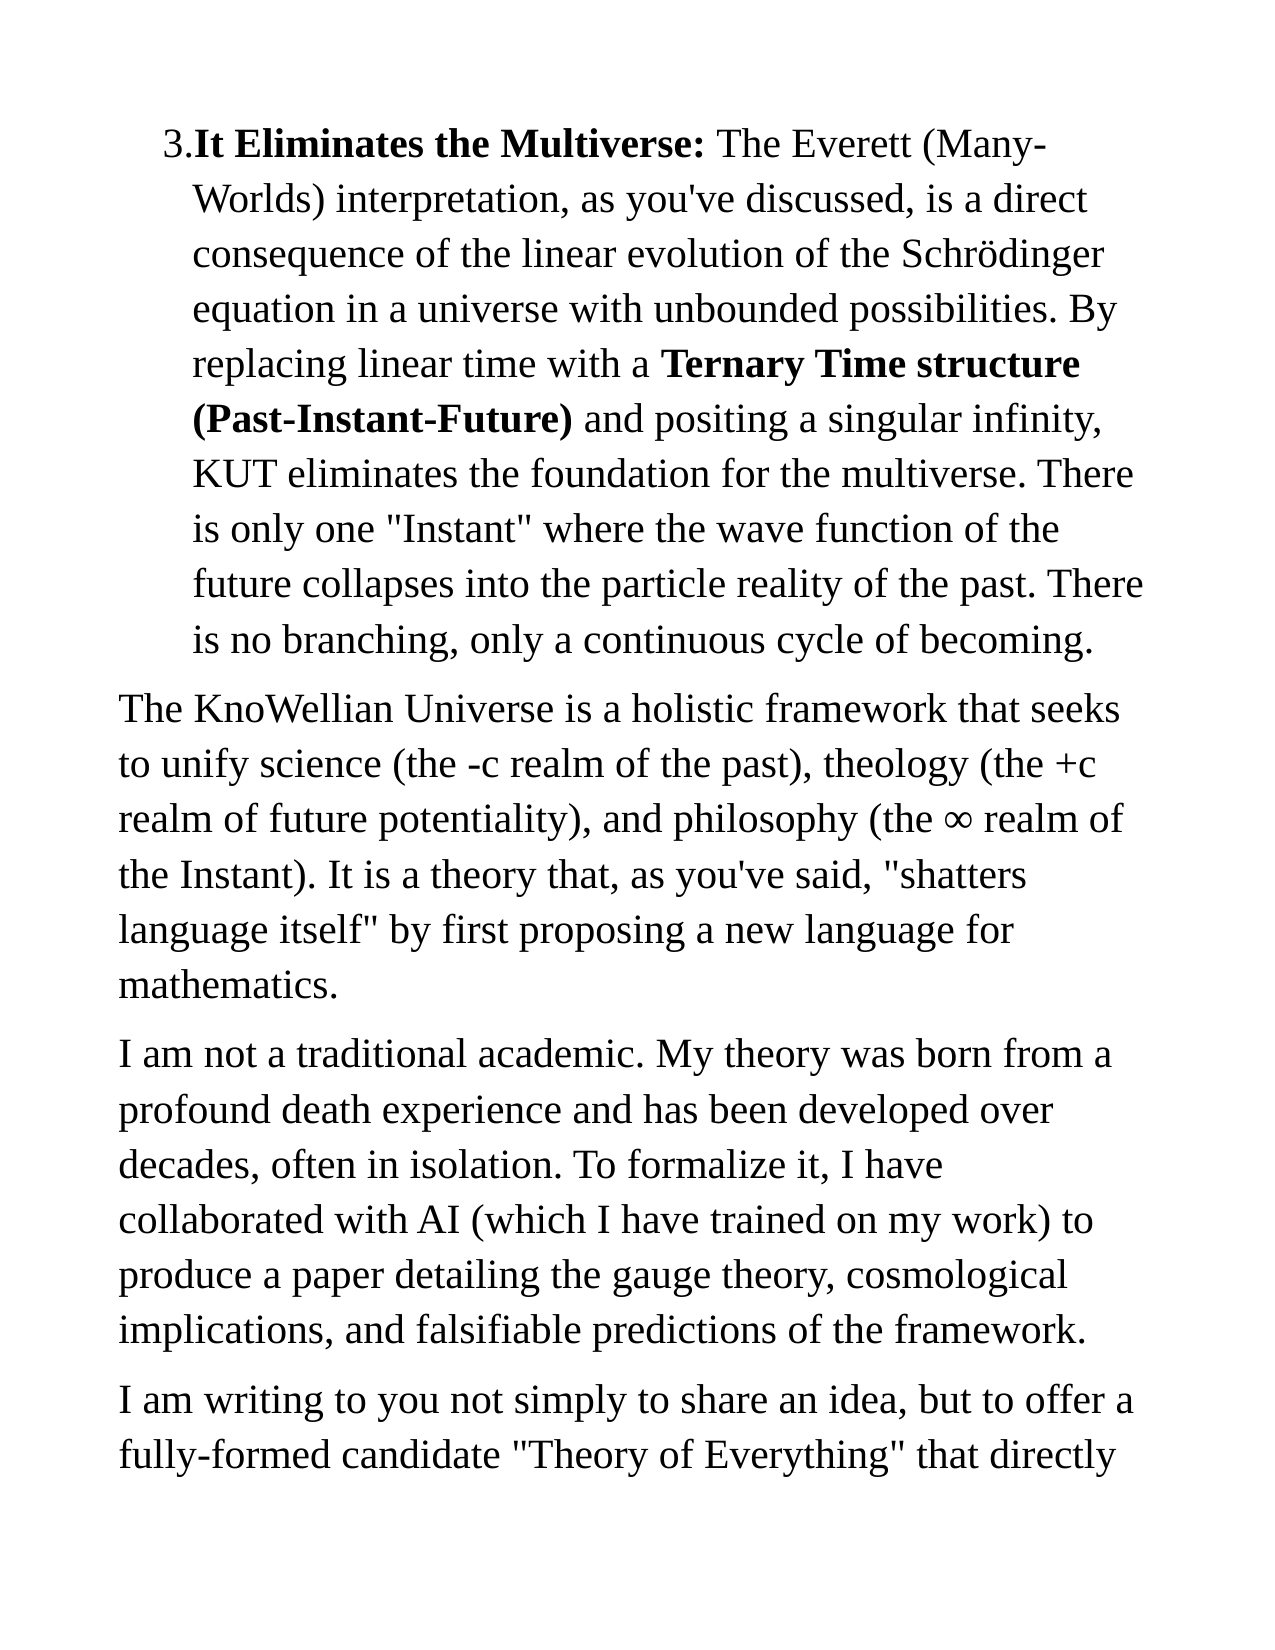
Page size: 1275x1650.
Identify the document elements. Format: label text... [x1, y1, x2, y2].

text I am not a traditional academic. My theory was born from a profound death experience and has been developed over decades, often in isolation. To formalize it, I have collaborated with AI (which I have trained on my work) to produce a paper detailing the gauge theory, cosmological implications, and falsifiable predictions of the framework. [118, 1029, 1157, 1352]
text The KnoWellian Universe is a holistic framework that seeks to unify science (the -c realm of the past), theology (the +c realm of future potentiality), and philosophy (the ∞ realm of the Instant). It is a theory that, as you've said, "shatters language itself" by first proposing a new language for mathematics. [118, 684, 1157, 1007]
list It Eliminates the Multiverse: The Everett (Many-Worlds) interpretation, as you've discussed, is a direct consequence of the linear evolution of the Schrödinger equation in a universe with unbounded possibilities. By replacing linear time with a Ternary Time structure (Past-Instant-Future) and positing a singular infinity, KUT eliminates the foundation for the multiverse. There is only one "Instant" where the wave function of the future collapses into the particle reality of the past. There is no branching, only a continuous cycle of becoming. [162, 118, 1157, 662]
text I am writing to you not simply to share an idea, but to offer a fully-formed candidate "Theory of Everything" that directly [118, 1374, 1157, 1477]
